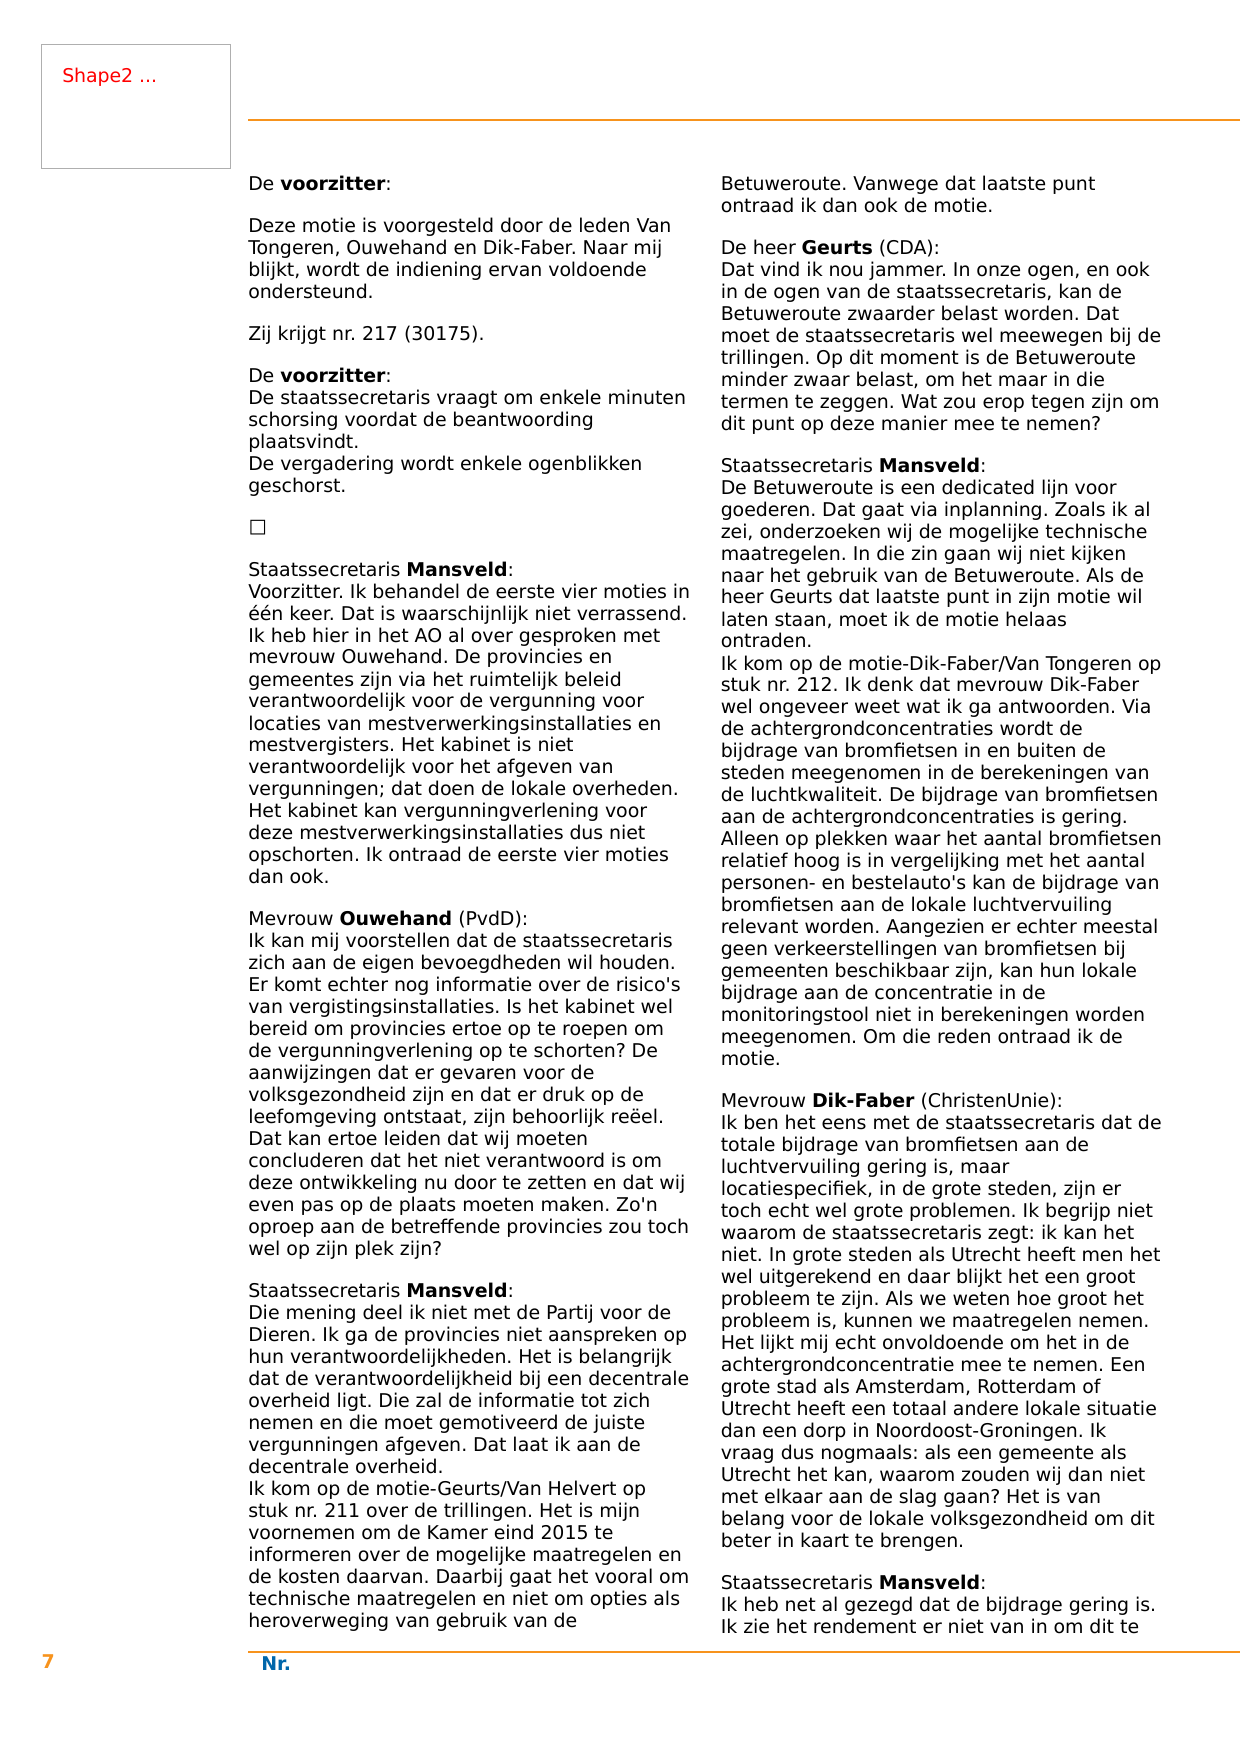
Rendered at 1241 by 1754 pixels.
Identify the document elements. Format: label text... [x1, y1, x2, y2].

text De heer Geurts (CDA): [721, 237, 1163, 259]
text De voorzitter: [248, 173, 691, 195]
text Voorzitter. Ik behandel de eerste vier moties in één keer. Dat is waarschijnlijk niet verrassend. Ik heb hier in het AO al over gesproken met mevrouw Ouwehand. De provincies en gemeentes zijn via het ruimtelijk beleid verantwoordelijk voor de vergunning voor locaties van mestverwerkingsinstallaties en mestvergisters. Het kabinet is niet verantwoordelijk voor het afgeven van vergunningen; dat doen de lokale overheden. Het kabinet kan vergunningverlening voor deze mestverwerkingsinstallaties dus niet opschorten. Ik ontraad de eerste vier moties dan ook. [248, 581, 691, 888]
text Ik kan mij voorstellen dat de staatssecretaris zich aan de eigen bevoegdheden wil houden. Er komt echter nog informatie over de risico's van vergistingsinstallaties. Is het kabinet wel bereid om provincies ertoe op te roepen om de vergunningverlening op te schorten? De aanwijzingen dat er gevaren voor de volksgezondheid zijn en dat er druk op de leefomgeving ontstaat, zijn behoorlijk reëel. Dat kan ertoe leiden dat wij moeten concluderen dat het niet verantwoord is om deze ontwikkeling nu door te zetten en dat wij even pas op de plaats moeten maken. Zo'n oproep aan de betreffende provincies zou toch wel op zijn plek zijn? [248, 930, 691, 1260]
text Mevrouw Ouwehand (PvdD): [248, 908, 691, 930]
text Deze motie is voorgesteld door de leden Van Tongeren, Ouwehand en Dik-Faber. Naar mij blijkt, wordt de indiening ervan voldoende ondersteund. [248, 215, 691, 303]
text De Betuweroute is een dedicated lijn voor goederen. Dat gaat via inplanning. Zoals ik al zei, onderzoeken wij de mogelijke technische maatregelen. In die zin gaan wij niet kijken naar het gebruik van de Betuweroute. Als de heer Geurts dat laatste punt in zijn motie wil laten staan, moet ik de motie helaas ontraden. [721, 477, 1163, 652]
text Staatssecretaris Mansveld: [721, 454, 1163, 477]
text Mevrouw Dik-Faber (ChristenUnie): [721, 1090, 1163, 1112]
text ⬜ [248, 517, 691, 538]
text Staatssecretaris Mansveld: [248, 558, 691, 581]
text De staatssecretaris vraagt om enkele minuten schorsing voordat de beantwoording plaatsvindt. [248, 387, 691, 453]
text Ik kom op de motie-Geurts/Van Helvert op stuk nr. 211 over de trillingen. Het is mijn voornemen om de Kamer eind 2015 te informeren over de mogelijke maatregelen en de kosten daarvan. Daarbij gaat het vooral om technische maatregelen en niet om opties als heroverweging van gebruik van de [248, 1478, 691, 1632]
text De vergadering wordt enkele ogenblikken geschorst. [248, 453, 691, 497]
text Dat vind ik nou jammer. In onze ogen, en ook in de ogen van de staatssecretaris, kan de Betuweroute zwaarder belast worden. Dat moet de staatssecretaris wel meewegen bij de trillingen. Op dit moment is de Betuweroute minder zwaar belast, om het maar in die termen te zeggen. Wat zou erop tegen zijn om dit punt op deze manier mee te nemen? [721, 259, 1163, 434]
text Ik ben het eens met de staatssecretaris dat de totale bijdrage van bromfietsen aan de luchtvervuiling gering is, maar locatiespecifiek, in de grote steden, zijn er toch echt wel grote problemen. Ik begrijp niet waarom de staatssecretaris zegt: ik kan het niet. In grote steden als Utrecht heeft men het wel uitgerekend en daar blijkt het een groot probleem te zijn. Als we weten hoe groot het probleem is, kunnen we maatregelen nemen. Het lijkt mij echt onvoldoende om het in de achtergrondconcentratie mee te nemen. Een grote stad als Amsterdam, Rotterdam of Utrecht heeft een totaal andere lokale situatie dan een dorp in Noordoost-Groningen. Ik vraag dus nogmaals: als een gemeente als Utrecht het kan, waarom zouden wij dan niet met elkaar aan de slag gaan? Het is van belang voor de lokale volksgezondheid om dit beter in kaart te brengen. [721, 1112, 1163, 1552]
text Betuweroute. Vanwege dat laatste punt ontraad ik dan ook de motie. [721, 173, 1163, 217]
text De voorzitter: [248, 365, 691, 387]
text Die mening deel ik niet met de Partij voor de Dieren. Ik ga de provincies niet aanspreken op hun verantwoordelijkheden. Het is belangrijk dat de verantwoordelijkheid bij een decentrale overheid ligt. Die zal de informatie tot zich nemen en die moet gemotiveerd de juiste vergunningen afgeven. Dat laat ik aan de decentrale overheid. [248, 1302, 691, 1478]
text Ik heb net al gezegd dat de bijdrage gering is. Ik zie het rendement er niet van in om dit te [721, 1593, 1163, 1637]
text Staatssecretaris Mansveld: [248, 1280, 691, 1302]
text Ik kom op de motie-Dik-Faber/Van Tongeren op stuk nr. 212. Ik denk dat mevrouw Dik-Faber wel ongeveer weet wat ik ga antwoorden. Via de achtergrondconcentraties wordt de bijdrage van bromfietsen in en buiten de steden meegenomen in de berekeningen van de luchtkwaliteit. De bijdrage van bromfietsen aan de achtergrondconcentraties is gering. Alleen op plekken waar het aantal bromfietsen relatief hoog is in vergelijking met het aantal personen- en bestelauto's kan de bijdrage van bromfietsen aan de lokale luchtvervuiling relevant worden. Aangezien er echter meestal geen verkeerstellingen van bromfietsen bij gemeenten beschikbaar zijn, kan hun lokale bijdrage aan de concentratie in de monitoringstool niet in berekeningen worden meegenomen. Om die reden ontraad ik de motie. [721, 652, 1163, 1070]
text Staatssecretaris Mansveld: [721, 1572, 1163, 1593]
text Zij krijgt nr. 217 (30175). [248, 323, 691, 345]
